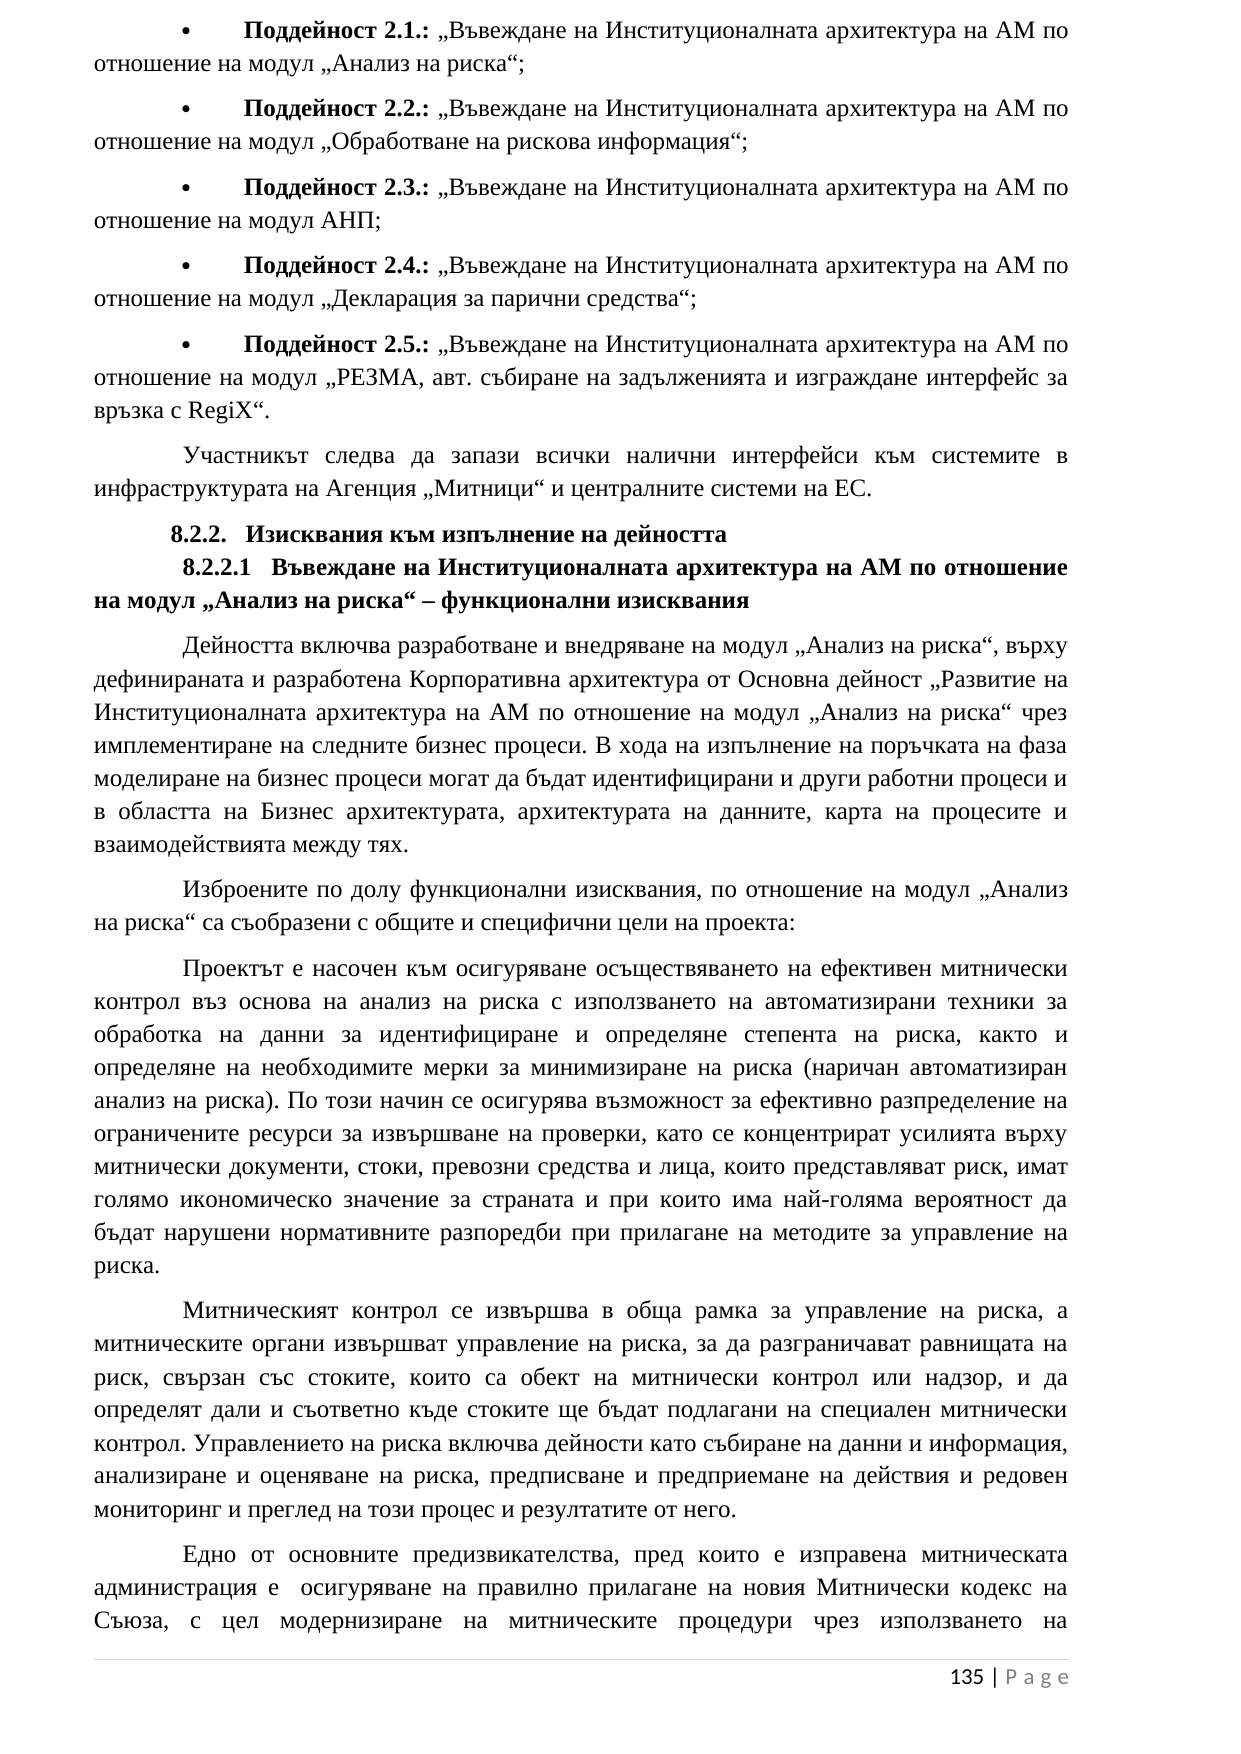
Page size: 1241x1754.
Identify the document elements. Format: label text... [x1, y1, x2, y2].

subtitle Въвеждане на Институционалната архитектура на АМ по отношение на модул „Анализ на риска“ – функционални изисквания [94, 552, 1069, 614]
list Поддейност 2.1.: „Въвеждане на Институционалната архитектура на АМ по отношение на модул „Анализ на риска“; [94, 15, 1069, 77]
text Митническият контрол се извършва в обща рамка за управление на риска, а митническите органи извършват управление на риска, за да разграничават равнищата на риск, свързан със стоките, които са обект на митнически контрол или надзор, и да определят дали и съответно къде стоките ще бъдат подлагани на специален митнически контрол. Управлението на риска включва дейности като събиране на данни и информация, анализиране и оценяване на риска, предписване и предприемане на действия и редовен мониторинг и преглед на този процес и резултатите от него. [94, 1296, 1069, 1522]
list Поддейност 2.3.: „Въвеждане на Институционалната архитектура на АМ по отношение на модул АНП; [94, 172, 1069, 234]
list Поддейност 2.4.: „Въвеждане на Институционалната архитектура на АМ по отношение на модул „Декларация за парични средства“; [94, 250, 1069, 312]
text Участникът следва да запази всички налични интерфейси към системите в инфраструктурата на Агенция „Митници“ и централните системи на ЕС. [94, 441, 1069, 502]
text Дейността включва разработване и внедряване на модул „Анализ на риска“, върху дефинираната и разработена Корпоративна архитектура от Основна дейност „Развитие на Институционалната архитектура на АМ по отношение на модул „Анализ на риска“ чрез имплементиране на следните бизнес процеси. В хода на изпълнение на поръчката на фаза моделиране на бизнес процеси могат да бъдат идентифицирани и други работни процеси и в областта на Бизнес архитектурата, архитектурата на данните, карта на процесите и взаимодействията между тях. [94, 631, 1069, 857]
list Поддейност 2.2.: „Въвеждане на Институционалната архитектура на АМ по отношение на модул „Обработване на рискова информация“; [94, 93, 1069, 155]
list Поддейност 2.5.: „Въвеждане на Институционалната архитектура на АМ по отношение на модул „РЕЗМА, авт. събиране на задълженията и изграждане интерфейс за връзка с RegiX“. [94, 329, 1069, 424]
text Едно от основните предизвикателства, пред които е изправена митническата администрация е осигуряване на правилно прилагане на новия Митнически кодекс на Съюза, с цел модернизиране на митническите процедури чрез използването на [94, 1539, 1069, 1634]
subtitle Изисквания към изпълнение на дейността [170, 519, 1069, 548]
text Проектът е насочен към осигуряване осъществяването на ефективен митнически контрол въз основа на анализ на риска с използването на автоматизирани техники за обработка на данни за идентифициране и определяне степента на риска, както и определяне на необходимите мерки за минимизиране на риска (наричан автоматизиран анализ на риска). По този начин се осигурява възможност за ефективно разпределение на ограничените ресурси за извършване на проверки, като се концентрират усилията върху митнически документи, стоки, превозни средства и лица, които представляват риск, имат голямо икономическо значение за страната и при които има най-голяма вероятност да бъдат нарушени нормативните разпоредби при прилагане на методите за управление на риска. [94, 953, 1069, 1279]
list Изброените по долу функционални изисквания, по отношение на модул „Анализ на риска“ са съобразени с общите и специфични цели на проекта: [94, 874, 1069, 936]
